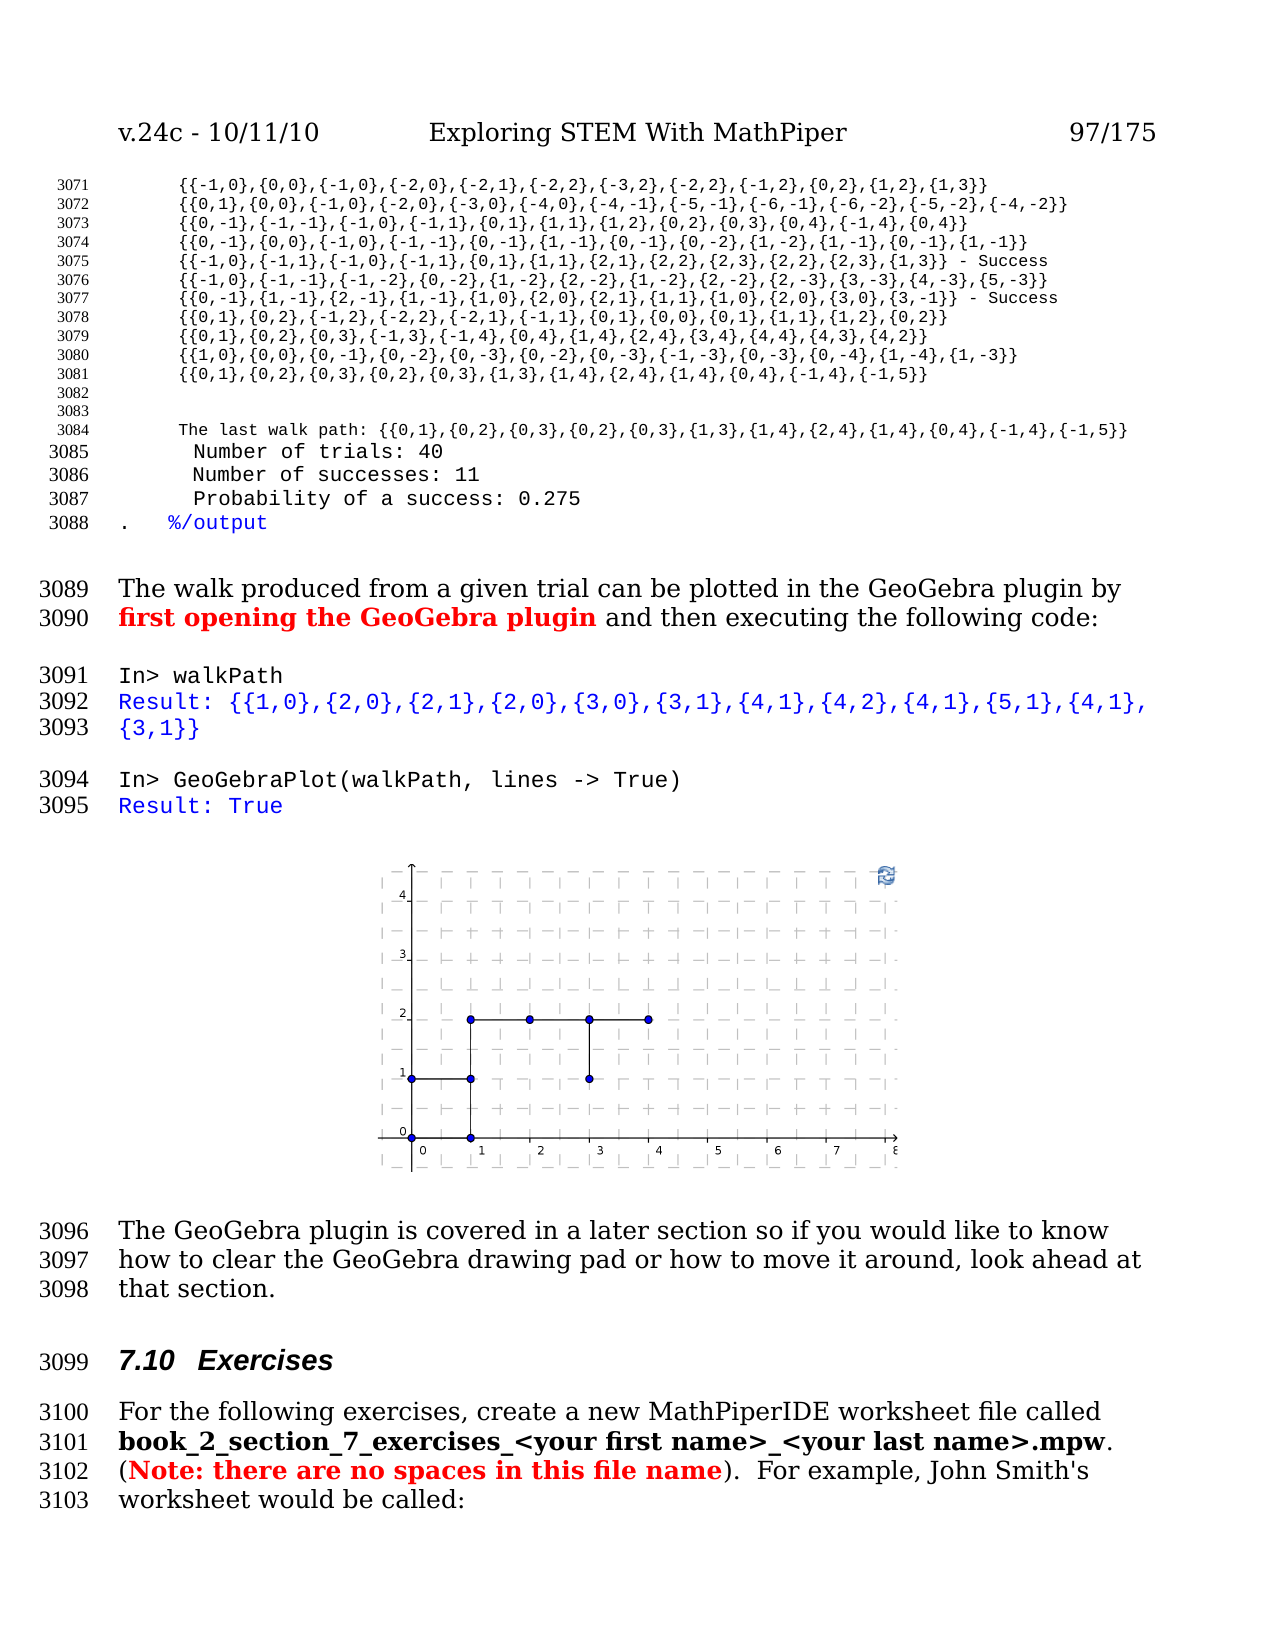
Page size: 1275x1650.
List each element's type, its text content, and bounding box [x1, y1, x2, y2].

subtitle Exercises [118, 1343, 1157, 1376]
text The walk produced from a given trial can be plotted in the GeoGebra plugin by first opening the GeoGebra plugin and then executing the following code: [118, 574, 1157, 632]
text . %/output [118, 512, 1157, 535]
text {{0,-1},{0,0},{-1,0},{-1,-1},{0,-1},{1,-1},{0,-1},{0,-2},{1,-2},{1,-1},{0,-1},{1,-1}} [118, 233, 1157, 252]
text {{0,-1},{-1,-1},{-1,0},{-1,1},{0,1},{1,1},{1,2},{0,2},{0,3},{0,4},{-1,4},{0,4}} [118, 214, 1157, 233]
picture [377, 864, 898, 1172]
text {{0,-1},{1,-1},{2,-1},{1,-1},{1,0},{2,0},{2,1},{1,1},{1,0},{2,0},{3,0},{3,-1}} - Success [118, 290, 1157, 309]
text Number of successes: 11 [118, 464, 1157, 488]
text For the following exercises, create a new MathPiperIDE worksheet file called book_2_section_7_exercises_<your first name>_<your last name>.mpw. (Note: there are no spaces in this file name). For example, John Smith's worksheet would be called: [118, 1397, 1157, 1514]
text Result: True [118, 794, 1157, 820]
text Probability of a success: 0.275 [118, 488, 1157, 512]
text The GeoGebra plugin is covered in a later section so if you would like to know how to clear the GeoGebra drawing pad or how to move it around, look ahead at that section. [118, 1216, 1157, 1304]
text {{0,1},{0,0},{-1,0},{-2,0},{-3,0},{-4,0},{-4,-1},{-5,-1},{-6,-1},{-6,-2},{-5,-2},{-4,-2}} [118, 196, 1157, 214]
text {{-1,0},{0,0},{-1,0},{-2,0},{-2,1},{-2,2},{-3,2},{-2,2},{-1,2},{0,2},{1,2},{1,3}} [118, 177, 1157, 196]
text {{1,0},{0,0},{0,-1},{0,-2},{0,-3},{0,-2},{0,-3},{-1,-3},{0,-3},{0,-4},{1,-4},{1,-3}} [118, 346, 1157, 365]
text Result: {{1,0},{2,0},{2,1},{2,0},{3,0},{3,1},{4,1},{4,2},{4,1},{5,1},{4,1},{3,1}} [118, 690, 1157, 742]
text The last walk path: {{0,1},{0,2},{0,3},{0,2},{0,3},{1,3},{1,4},{2,4},{1,4},{0,4},{-1,4},{-1,5}} [118, 422, 1157, 441]
text {{0,1},{0,2},{0,3},{0,2},{0,3},{1,3},{1,4},{2,4},{1,4},{0,4},{-1,4},{-1,5}} [118, 365, 1157, 384]
text Number of trials: 40 [118, 441, 1157, 464]
text {{0,1},{0,2},{-1,2},{-2,2},{-2,1},{-1,1},{0,1},{0,0},{0,1},{1,1},{1,2},{0,2}} [118, 309, 1157, 328]
text In> walkPath [118, 664, 1157, 690]
text {{-1,0},{-1,1},{-1,0},{-1,1},{0,1},{1,1},{2,1},{2,2},{2,3},{2,2},{2,3},{1,3}} - Success [118, 252, 1157, 271]
text {{0,1},{0,2},{0,3},{-1,3},{-1,4},{0,4},{1,4},{2,4},{3,4},{4,4},{4,3},{4,2}} [118, 328, 1157, 346]
text {{-1,0},{-1,-1},{-1,-2},{0,-2},{1,-2},{2,-2},{1,-2},{2,-2},{2,-3},{3,-3},{4,-3},{5,-3}} [118, 271, 1157, 290]
text In> GeoGebraPlot(walkPath, lines -> True) [118, 768, 1157, 794]
